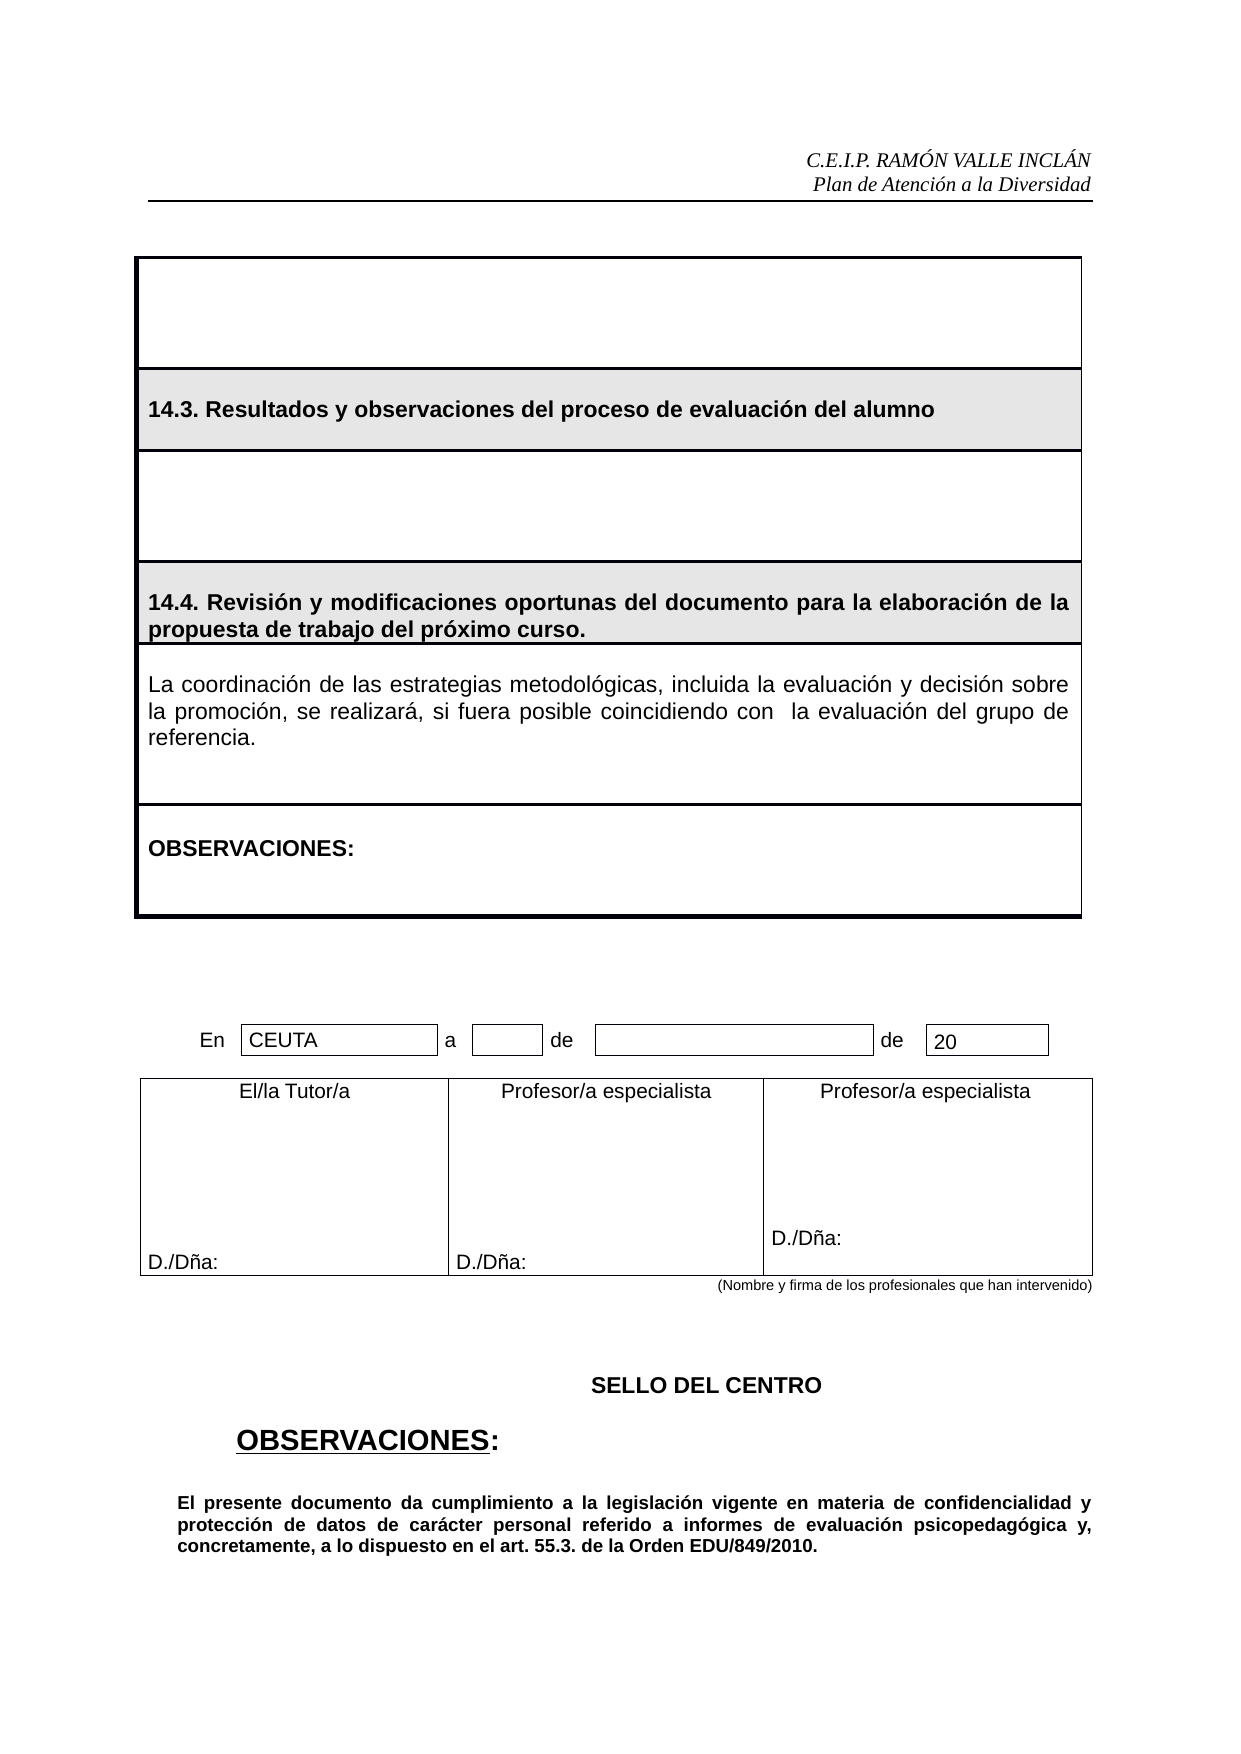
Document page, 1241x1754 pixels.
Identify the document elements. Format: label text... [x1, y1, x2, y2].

table_header El/la Tutor/a D./Dña: [141, 1079, 448, 1275]
table_header de [543, 1024, 595, 1055]
table_cell 14.3. Resultados y observaciones del proceso de evaluación del alumno [139, 370, 1081, 449]
table_cell OBSERVACIONES: [139, 806, 1081, 914]
table_header [473, 1025, 542, 1055]
table_cell [139, 452, 1081, 560]
text El presente documento da cumplimiento a la legislación vigente en materia de confidencialidad y protección de datos de carácter personal referido a informes de evaluación psicopedagógica y, concretamente, a lo dispuesto en el art. 55.3. de la Orden EDU/849/2010. [177, 1492, 1093, 1557]
text SELLO DEL CENTRO [148, 1372, 1093, 1398]
table_header 20 [927, 1025, 1048, 1055]
text (Nombre y firma de los profesionales que han intervenido) [148, 1276, 1093, 1293]
table_cell La coordinación de las estrategias metodológicas, incluida la evaluación y decisión sobre la promoción, se realizará, si fuera posible coincidiendo con la evaluación del grupo de referencia. [139, 645, 1081, 803]
table_header En [192, 1024, 241, 1055]
table_header a [438, 1024, 472, 1055]
table_header de [874, 1024, 926, 1055]
table_header CEUTA [242, 1025, 437, 1055]
table_header Profesor/a especialista D./Dña: [764, 1079, 1092, 1275]
table_header Profesor/a especialista D./Dña: [449, 1079, 763, 1275]
subtitle OBSERVACIONES: [148, 1423, 1093, 1457]
table_cell 14.4. Revisión y modificaciones oportunas del documento para la elaboración de la propuesta de trabajo del próximo curso. [139, 563, 1081, 642]
table_cell [139, 259, 1081, 367]
table_header [596, 1025, 873, 1055]
